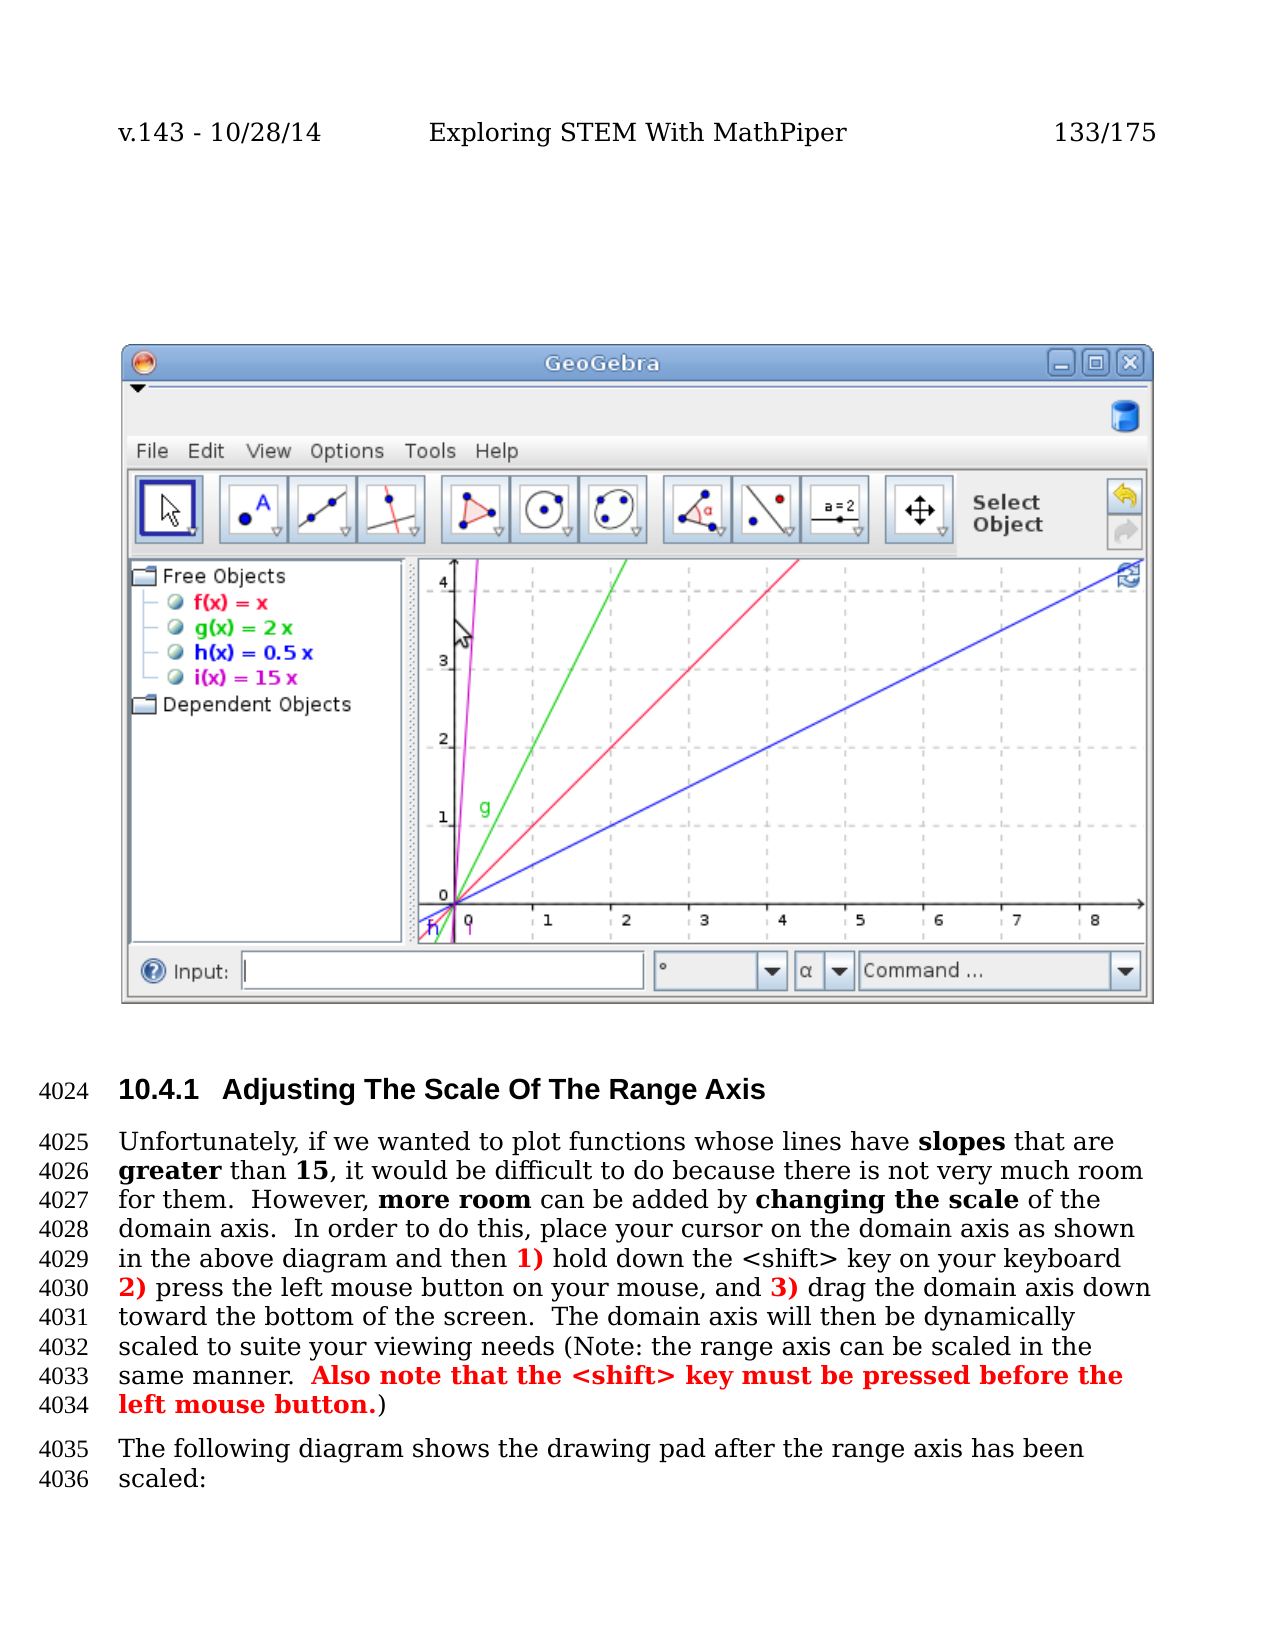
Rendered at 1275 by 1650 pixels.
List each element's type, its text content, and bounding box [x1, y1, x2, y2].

subtitle Adjusting The Scale Of The Range Axis [118, 1072, 1157, 1106]
text The following diagram shows the drawing pad after the range axis has been scaled: [118, 1435, 1157, 1493]
text Unfortunately, if we wanted to plot functions whose lines have slopes that are greater than 15, it would be difficult to do because there is not very much room for them. However, more room can be added by changing the scale of the domain axis. In order to do this, place your cursor on the domain axis as shown in the above diagram and then 1) hold down the <shift> key on your keyboard 2) press the left mouse button on your mouse, and 3) drag the domain axis down toward the bottom of the screen. The domain axis will then be dynamically scaled to suite your viewing needs (Note: the range axis can be scaled in the same manner. Also note that the <shift> key must be pressed before the left mouse button.) [118, 1127, 1157, 1420]
picture [121, 344, 1154, 1004]
